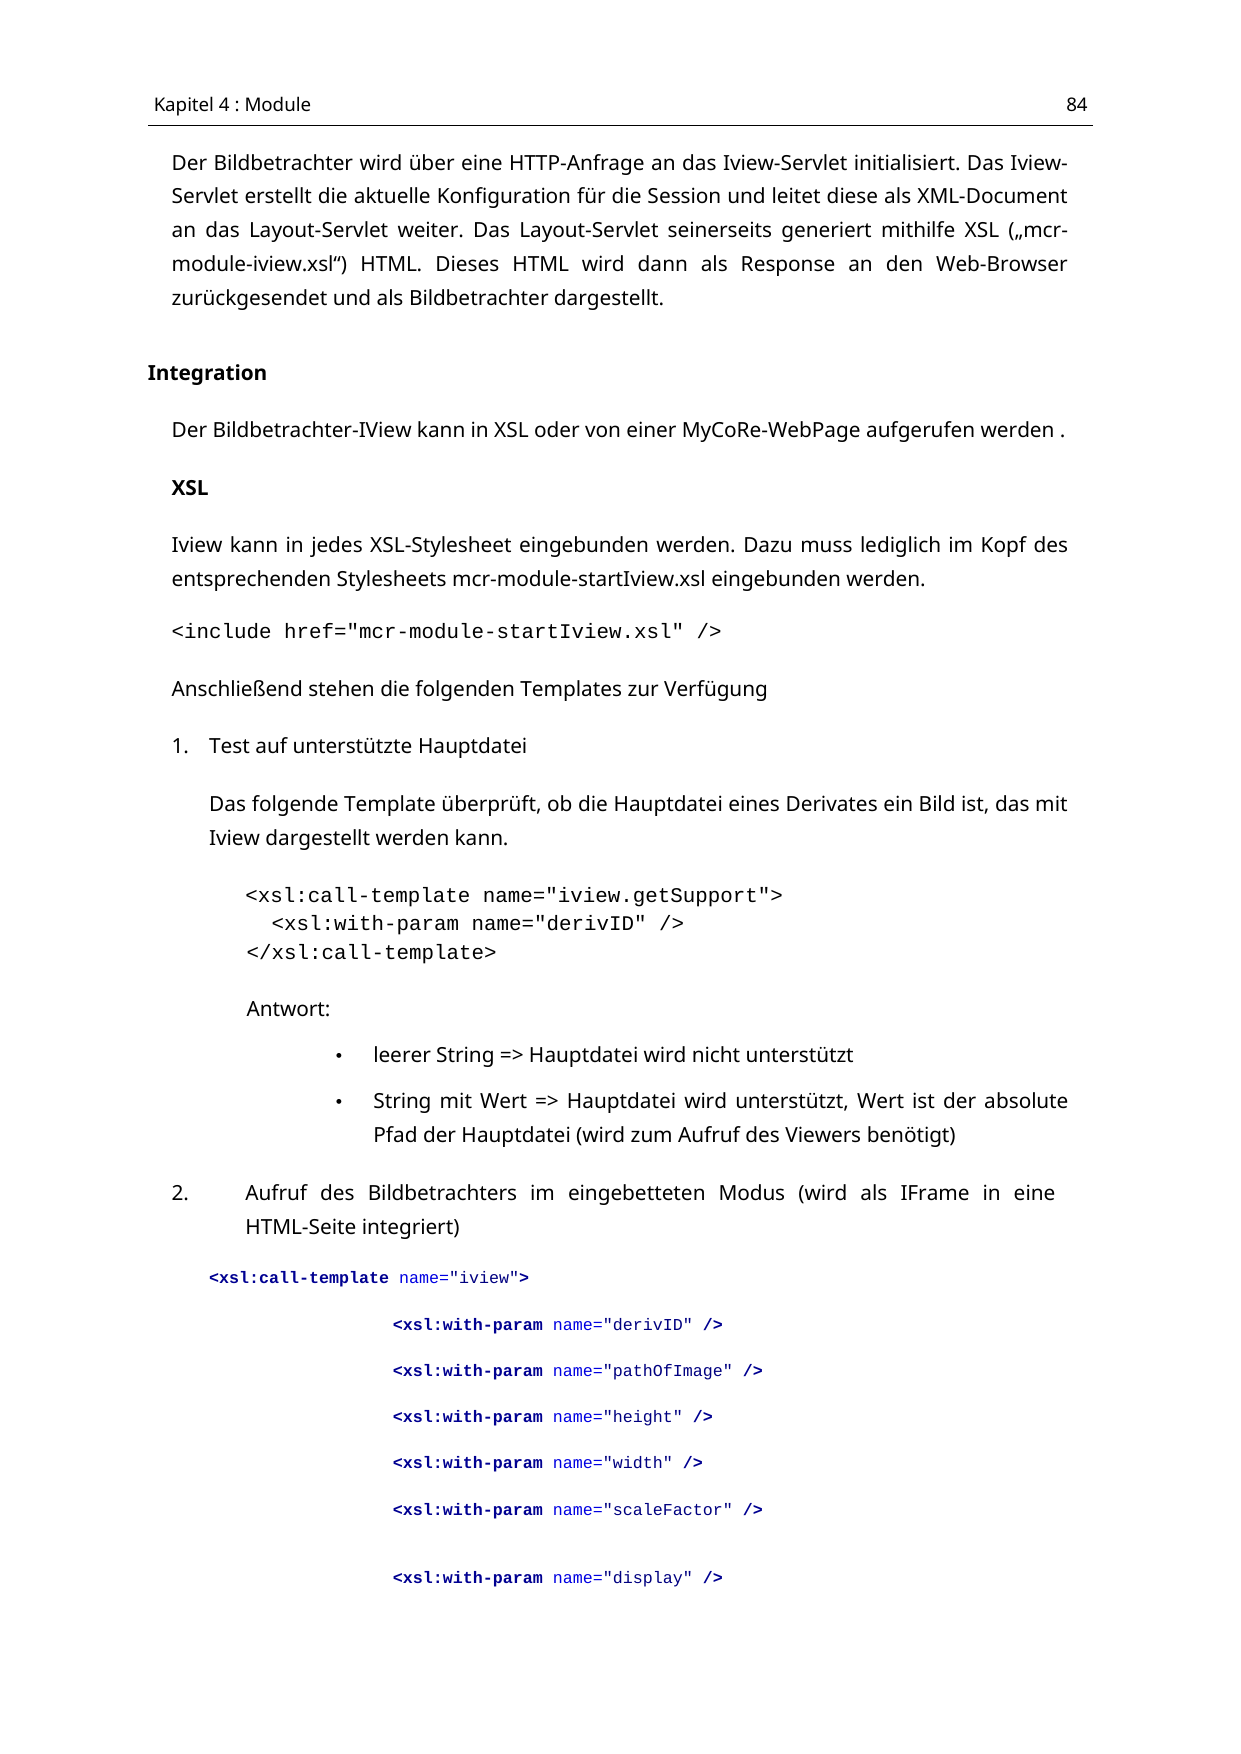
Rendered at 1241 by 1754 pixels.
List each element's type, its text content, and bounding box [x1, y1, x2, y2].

subtitle Integration [148, 358, 1092, 386]
text <xsl:with-param name="display" /> [171, 1570, 1069, 1589]
text <xsl:with-param name="derivID" /> [171, 1316, 1069, 1335]
text <xsl:with-param name="height" /> [171, 1408, 1069, 1427]
text <xsl:with-param name="width" /> [171, 1455, 1069, 1474]
text 2. Aufruf des Bildbetrachters im eingebetteten Modus (wird als IFrame in eine HTML-Seite integriert) [171, 1178, 1069, 1241]
text Der Bildbetrachter wird über eine HTTP-Anfrage an das Iview-Servlet initialisiert. Das Iview-Servlet erstellt die aktuelle Konfiguration für die Session und leitet diese als XML-Document an das Layout-Servlet weiter. Das Layout-Servlet seinerseits generiert mithilfe XSL („mcr-module-iview.xsl“) HTML. Dieses HTML wird dann als Response an den Web-Browser zurückgesendet und als Bildbetrachter dargestellt. [171, 148, 1069, 311]
list leerer String => Hauptdatei wird nicht unterstützt [298, 1040, 1069, 1068]
list String mit Wert => Hauptdatei wird unterstützt, Wert ist der absolute Pfad der Hauptdatei (wird zum Aufruf des Viewers benötigt) [298, 1086, 1069, 1148]
list <xsl:call-template name="iview.getSupport"> <xsl:with-param name="derivID" /> </xsl:call-template> [171, 880, 1069, 965]
text <xsl:with-param name="scaleFactor" /> [171, 1501, 1069, 1543]
list Antwort: [209, 994, 1069, 1023]
list <xsl:call-template name="iview"> [171, 1270, 1069, 1289]
text Der Bildbetrachter-IView kann in XSL oder von einer MyCoRe-WebPage aufgerufen werden . [171, 416, 1069, 444]
list Das folgende Template überprüft, ob die Hauptdatei eines Derivates ein Bild ist, das mit Iview dargestellt werden kann. [171, 789, 1069, 851]
text <include href="mcr-module-startIview.xsl" /> [171, 622, 1069, 645]
text Iview kann in jedes XSL-Stylesheet eingebunden werden. Dazu muss lediglich im Kopf des entsprechenden Stylesheets mcr-module-startIview.xsl eingebunden werden. [171, 530, 1069, 592]
text Anschließend stehen die folgenden Templates zur Verfügung [171, 674, 1069, 702]
text <xsl:with-param name="pathOfImage" /> [171, 1362, 1069, 1381]
text XSL [171, 473, 1069, 501]
list Test auf unterstützte Hauptdatei [171, 732, 1069, 760]
